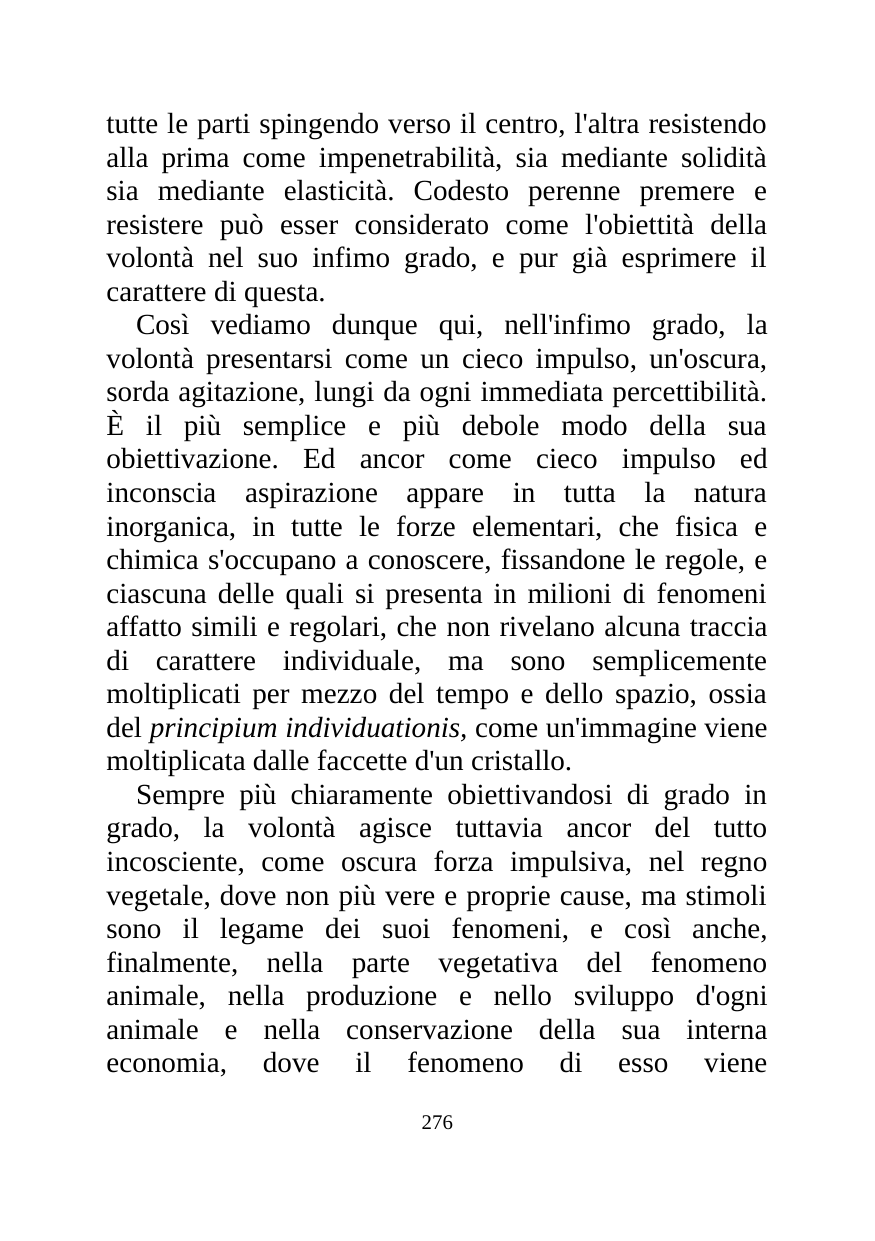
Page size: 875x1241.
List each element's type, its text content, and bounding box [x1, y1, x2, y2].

text Così vediamo dunque qui, nell'infimo grado, la volontà presentarsi come un cieco impulso, un'oscura, sorda agitazione, lungi da ogni immediata percettibilità. È il più semplice e più debole modo della sua obiettivazione. Ed ancor come cieco impulso ed inconscia aspirazione appare in tutta la natura inorganica, in tutte le forze elementari, che fisica e chimica s'occupano a conoscere, fissandone le regole, e ciascuna delle quali si presenta in milioni di fenomeni affatto simili e regolari, che non rivelano alcuna traccia di carattere individuale, ma sono semplicemente moltiplicati per mezzo del tempo e dello spazio, ossia del principium individuationis, come un'immagine viene moltiplicata dalle faccette d'un cristallo. [106, 307, 768, 777]
text Sempre più chiaramente obiettivandosi di grado in grado, la volontà agisce tuttavia ancor del tutto incosciente, come oscura forza impulsiva, nel regno vegetale, dove non più vere e proprie cause, ma stimoli sono il legame dei suoi fenomeni, e così anche, finalmente, nella parte vegetativa del fenomeno animale, nella produzione e nello sviluppo d'ogni animale e nella conservazione della sua interna economia, dove il fenomeno di esso viene [106, 777, 768, 1079]
text tutte le parti spingendo verso il centro, l'altra resistendo alla prima come impenetrabilità, sia mediante solidità sia mediante elasticità. Codesto perenne premere e resistere può esser considerato come l'obiettità della volontà nel suo infimo grado, e pur già esprimere il carattere di questa. [106, 106, 768, 307]
